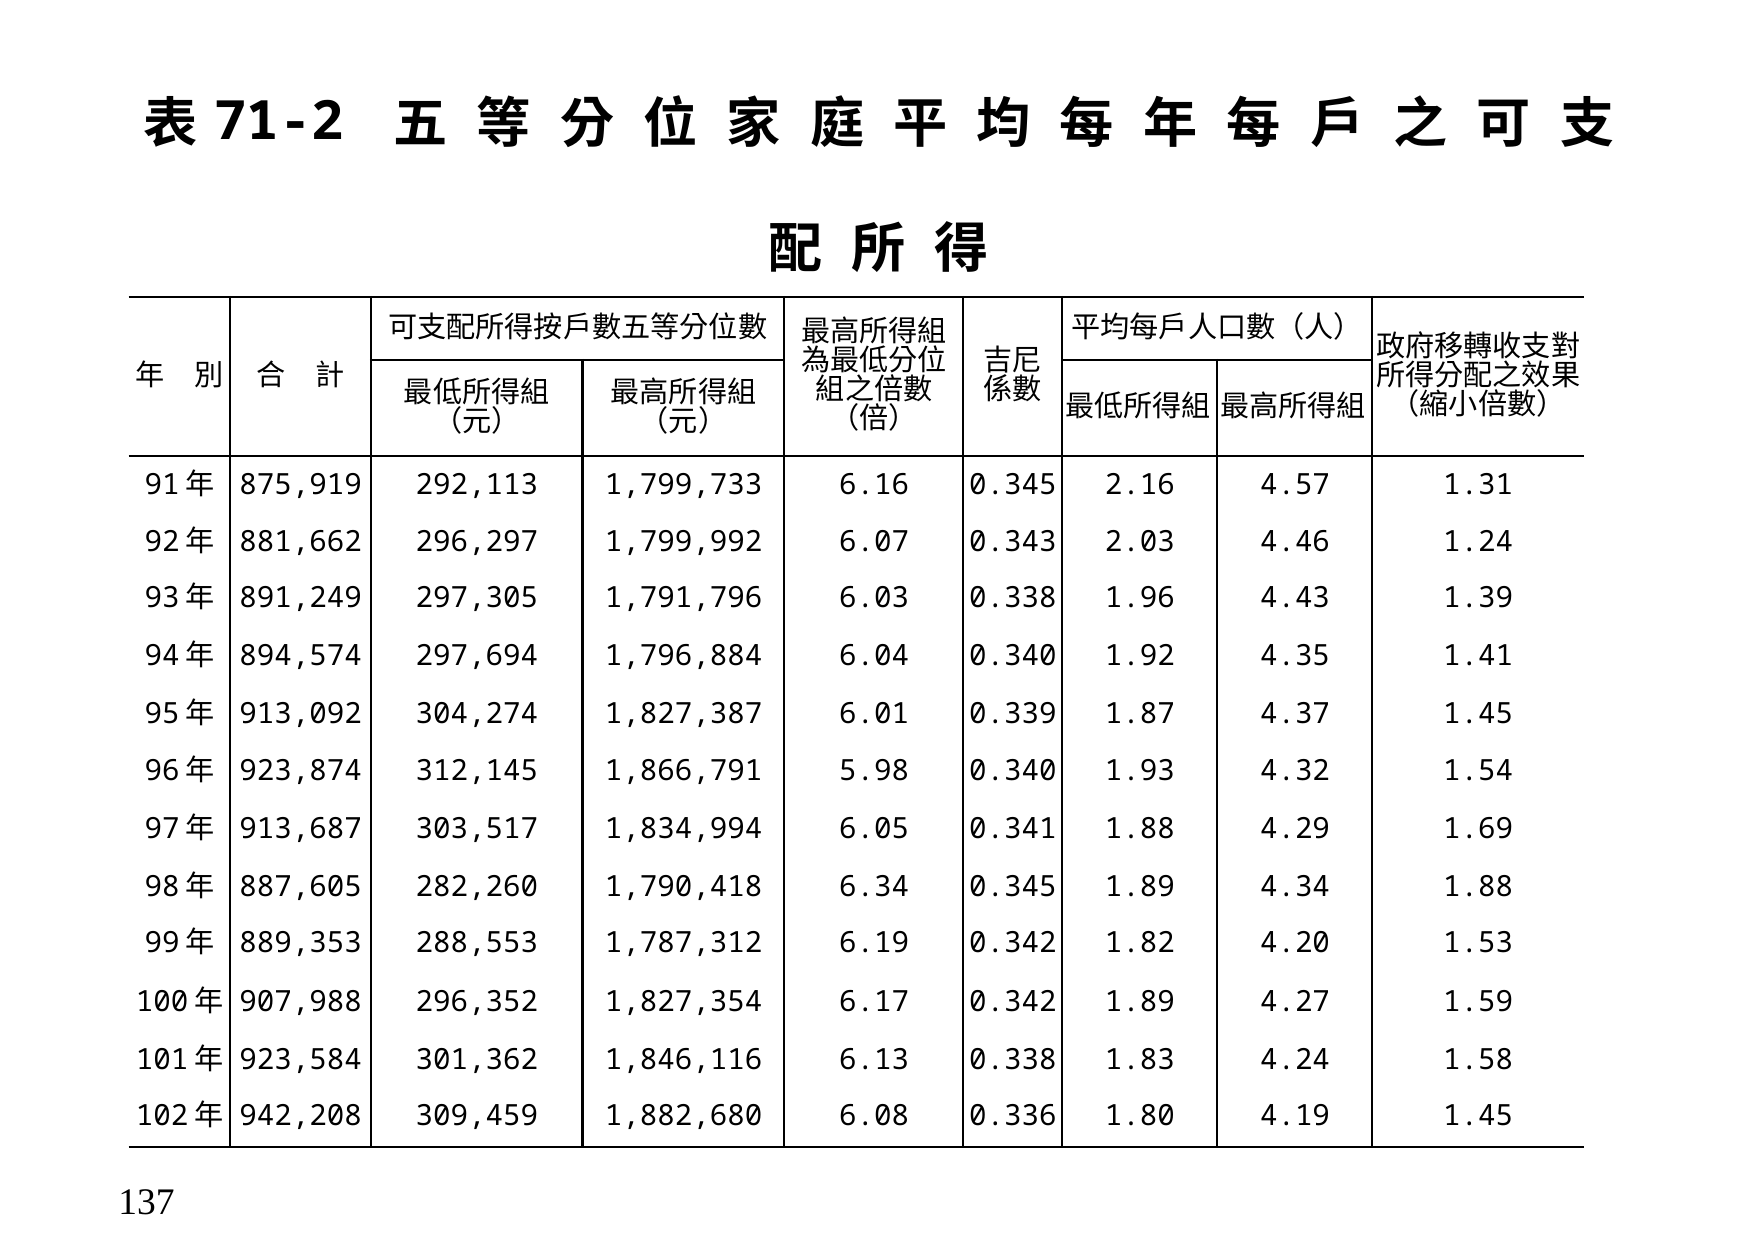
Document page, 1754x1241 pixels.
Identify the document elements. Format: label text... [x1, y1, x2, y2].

table_cell 1,799,733 [584, 457, 783, 515]
table_cell 1.53 [1373, 917, 1583, 973]
table_cell 1.39 [1373, 571, 1583, 628]
table_cell 6.05 [785, 800, 962, 860]
table_cell 1.80 [1063, 1089, 1216, 1146]
table_cell 1.82 [1063, 917, 1216, 973]
table_cell 942,208 [231, 1089, 370, 1146]
subtitle 表71-2 五等分位家庭平均每年每戶之可支配所得 [128, 46, 1628, 296]
table_cell 6.19 [785, 917, 962, 973]
table_cell 1,882,680 [584, 1089, 783, 1146]
table_cell 6.34 [785, 860, 962, 917]
table_cell 97年 [129, 800, 229, 860]
table_cell 1,790,418 [584, 860, 783, 917]
table_cell 881,662 [231, 515, 370, 571]
table_cell 1,866,791 [584, 744, 783, 800]
table_cell 4.29 [1218, 800, 1371, 860]
table_header 政府移轉收支對所得分配之效果（縮小倍數） [1373, 298, 1583, 455]
table_cell 1.58 [1373, 1033, 1583, 1089]
table_cell 288,553 [372, 917, 581, 973]
table_cell 1.45 [1373, 1089, 1583, 1146]
table_cell 1.83 [1063, 1033, 1216, 1089]
table_cell 1,787,312 [584, 917, 783, 973]
table_cell 4.34 [1218, 860, 1371, 917]
table_cell 1.59 [1373, 973, 1583, 1033]
table_cell 297,305 [372, 571, 581, 628]
table_cell 296,297 [372, 515, 581, 571]
table_cell 102年 [129, 1089, 229, 1146]
table_cell 91年 [129, 457, 229, 515]
table_cell 2.03 [1063, 515, 1216, 571]
table_cell 304,274 [372, 688, 581, 744]
table_cell 最低所得組 [1063, 361, 1216, 455]
table_cell 913,687 [231, 800, 370, 860]
table_cell 4.24 [1218, 1033, 1371, 1089]
table_cell 96年 [129, 744, 229, 800]
table_cell 1,846,116 [584, 1033, 783, 1089]
table_header 年 別 [129, 298, 229, 455]
table_cell 1,791,796 [584, 571, 783, 628]
table_cell 1.31 [1373, 457, 1583, 515]
table_cell 1,827,387 [584, 688, 783, 744]
table_cell 4.37 [1218, 688, 1371, 744]
table_cell 1.69 [1373, 800, 1583, 860]
table_cell 2.16 [1063, 457, 1216, 515]
table_cell 6.04 [785, 628, 962, 687]
table_cell 292,113 [372, 457, 581, 515]
table_cell 309,459 [372, 1089, 581, 1146]
table_cell 最高所得組 [1218, 361, 1371, 455]
table_cell 4.27 [1218, 973, 1371, 1033]
table_cell 907,988 [231, 973, 370, 1033]
table_cell 913,092 [231, 688, 370, 744]
table_cell 101年 [129, 1033, 229, 1089]
table_cell 0.338 [964, 571, 1061, 628]
table_cell 0.340 [964, 628, 1061, 687]
table_cell 889,353 [231, 917, 370, 973]
table_cell 0.345 [964, 457, 1061, 515]
table_cell 最低所得組 （元） [372, 361, 581, 455]
table_cell 6.16 [785, 457, 962, 515]
table_cell 1.45 [1373, 688, 1583, 744]
table_cell 0.345 [964, 860, 1061, 917]
table_cell 4.57 [1218, 457, 1371, 515]
table_cell 6.03 [785, 571, 962, 628]
table_cell 1.92 [1063, 628, 1216, 687]
table_cell 1.89 [1063, 860, 1216, 917]
table_cell 94年 [129, 628, 229, 687]
table_cell 301,362 [372, 1033, 581, 1089]
table_cell 1.89 [1063, 973, 1216, 1033]
table_header 合 計 [231, 298, 370, 455]
table_cell 0.341 [964, 800, 1061, 860]
table_cell 93年 [129, 571, 229, 628]
table_header 平均每戶人口數（人） [1063, 298, 1371, 359]
table_cell 282,260 [372, 860, 581, 917]
table_cell 0.338 [964, 1033, 1061, 1089]
table_cell 4.19 [1218, 1089, 1371, 1146]
table_cell 0.342 [964, 917, 1061, 973]
table_cell 875,919 [231, 457, 370, 515]
table_cell 1.88 [1373, 860, 1583, 917]
table_cell 最高所得組 （元） [584, 361, 783, 455]
table_cell 1,827,354 [584, 973, 783, 1033]
table_cell 4.46 [1218, 515, 1371, 571]
table_header 最高所得組為最低分位組之倍數（倍） [785, 298, 962, 455]
table_cell 297,694 [372, 628, 581, 687]
table_cell 0.340 [964, 744, 1061, 800]
table_cell 1.87 [1063, 688, 1216, 744]
table_cell 0.336 [964, 1089, 1061, 1146]
table_cell 100年 [129, 973, 229, 1033]
table_cell 6.13 [785, 1033, 962, 1089]
table_cell 923,874 [231, 744, 370, 800]
table_cell 4.35 [1218, 628, 1371, 687]
table_cell 894,574 [231, 628, 370, 687]
table_cell 6.08 [785, 1089, 962, 1146]
table_cell 1.54 [1373, 744, 1583, 800]
table_cell 95年 [129, 688, 229, 744]
table_cell 1,799,992 [584, 515, 783, 571]
table_cell 923,584 [231, 1033, 370, 1089]
table_cell 1.41 [1373, 628, 1583, 687]
table_cell 4.43 [1218, 571, 1371, 628]
table_cell 98年 [129, 860, 229, 917]
table_cell 296,352 [372, 973, 581, 1033]
table_cell 303,517 [372, 800, 581, 860]
table_header 吉尼 係數 [964, 298, 1061, 455]
table_cell 0.339 [964, 688, 1061, 744]
table_cell 6.17 [785, 973, 962, 1033]
table_cell 312,145 [372, 744, 581, 800]
table_cell 891,249 [231, 571, 370, 628]
table_cell 0.343 [964, 515, 1061, 571]
table_cell 92年 [129, 515, 229, 571]
table_header 可支配所得按戶數五等分位數 [372, 298, 783, 359]
table_cell 0.342 [964, 973, 1061, 1033]
table_cell 6.07 [785, 515, 962, 571]
table_cell 4.20 [1218, 917, 1371, 973]
table_cell 5.98 [785, 744, 962, 800]
table_cell 1.93 [1063, 744, 1216, 800]
table_cell 1.24 [1373, 515, 1583, 571]
table_cell 1,796,884 [584, 628, 783, 687]
table_cell 887,605 [231, 860, 370, 917]
table_cell 4.32 [1218, 744, 1371, 800]
table_cell 1.88 [1063, 800, 1216, 860]
table_cell 1.96 [1063, 571, 1216, 628]
table_cell 1,834,994 [584, 800, 783, 860]
table_cell 6.01 [785, 688, 962, 744]
table_cell 99年 [129, 917, 229, 973]
